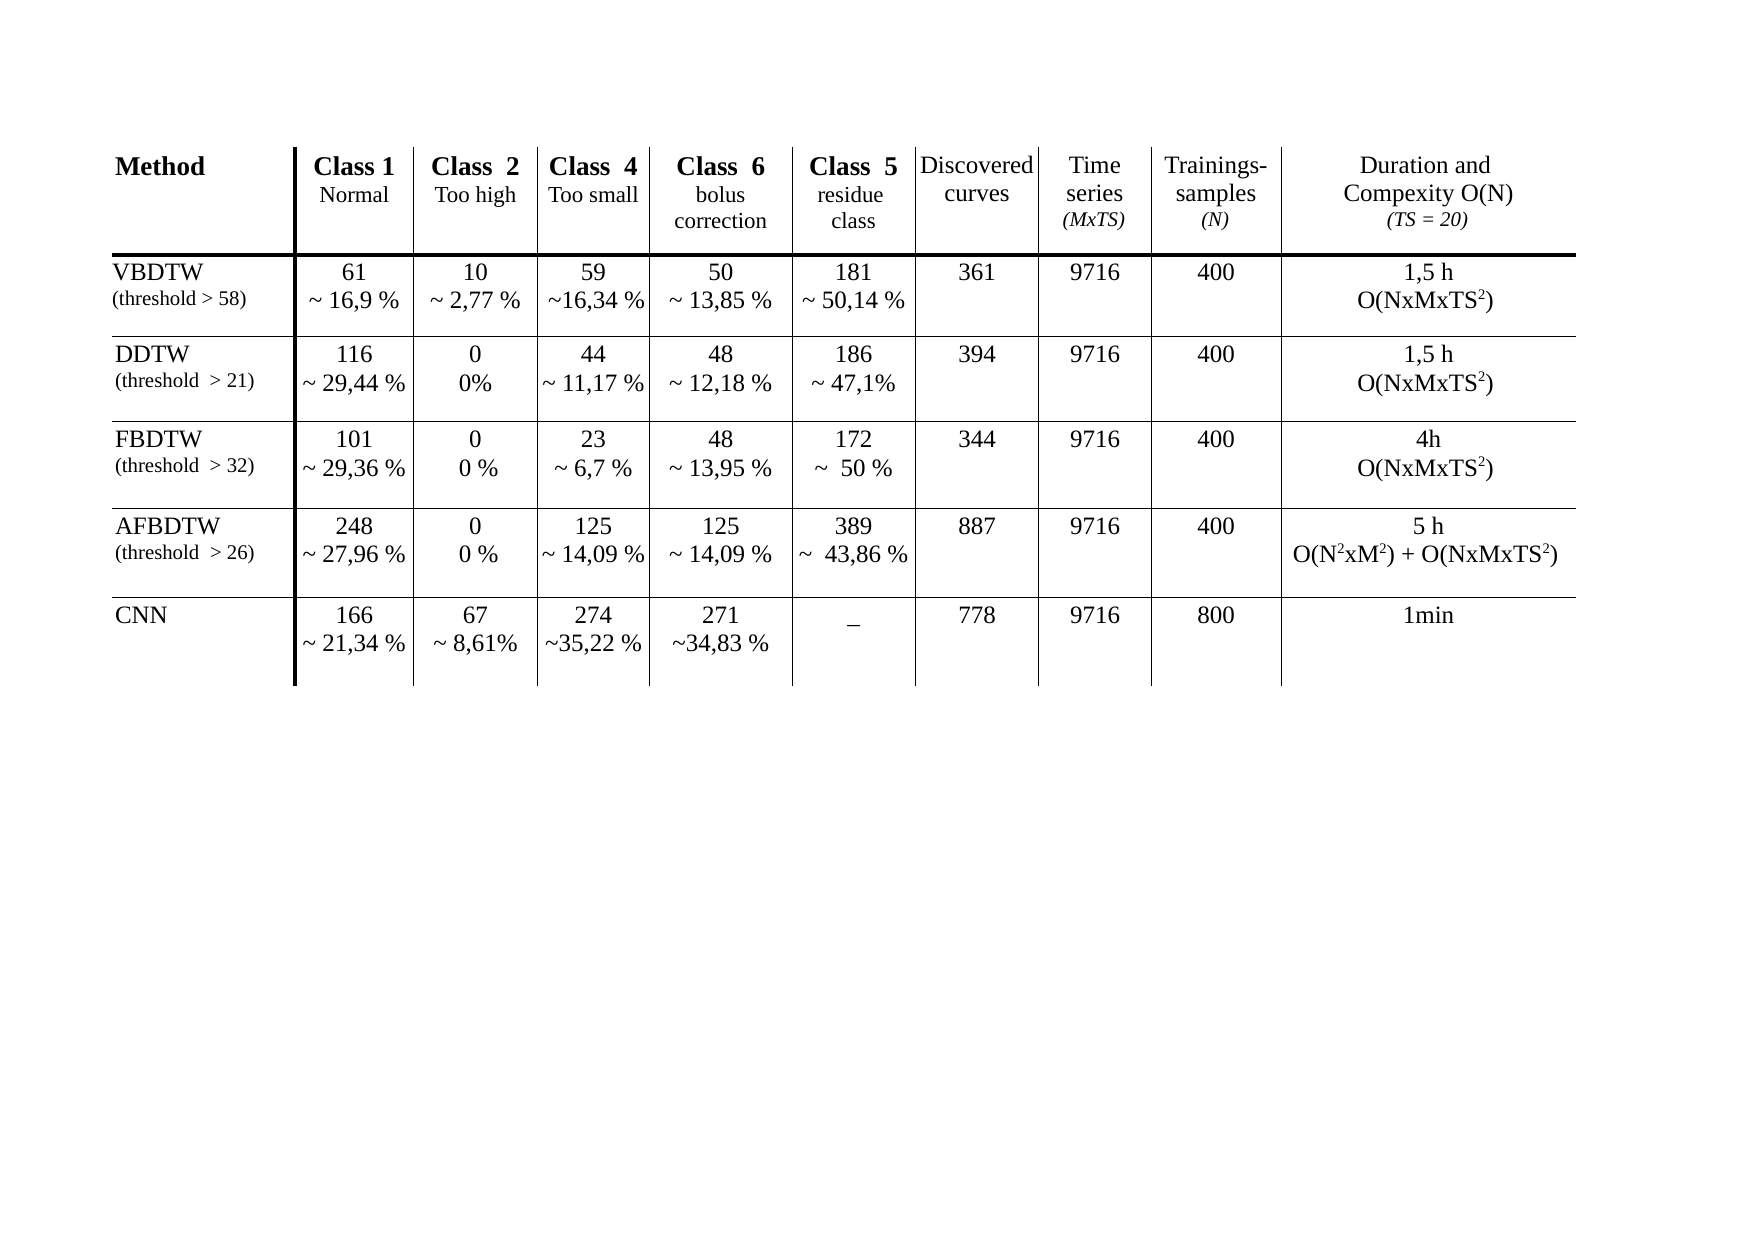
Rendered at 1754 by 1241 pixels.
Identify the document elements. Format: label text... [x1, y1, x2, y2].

table_cell 9716 [1039, 509, 1151, 597]
table_cell 1min [1282, 598, 1576, 686]
table_cell 271 ~34,83 % [650, 598, 792, 686]
table_cell 9716 [1039, 257, 1151, 336]
table_cell 5 h O(N2xM2) + O(NxMxTS2) [1282, 509, 1576, 597]
table_cell 9716 [1039, 598, 1151, 686]
table_cell 44 ~ 11,17 % [538, 337, 649, 421]
table_cell 274 ~35,22 % [538, 598, 649, 686]
table_header Duration and Compexity O(N) (TS = 20) [1282, 147, 1576, 253]
table_cell VBDTW (threshold > 58) [112, 257, 293, 336]
table_cell 50 ~ 13,85 % [650, 257, 792, 336]
table_cell 887 [916, 509, 1038, 597]
table_cell 394 [916, 337, 1038, 421]
table_cell 59 ~16,34 % [538, 257, 649, 336]
table_cell 800 [1152, 598, 1281, 686]
table_header Class 6 bolus correction [650, 147, 792, 253]
table_cell 1,5 h O(NxMxTS2) [1282, 337, 1576, 421]
table_cell 0 0 % [414, 509, 537, 597]
table_cell 9716 [1039, 422, 1151, 508]
table_cell 4h O(NxMxTS2) [1282, 422, 1576, 508]
table_cell FBDTW (threshold > 32) [112, 422, 293, 508]
table_cell 0 0 % [414, 422, 537, 508]
table_header Trainings-samples (N) [1152, 147, 1281, 253]
table_cell 400 [1152, 422, 1281, 508]
table_cell 101 ~ 29,36 % [297, 422, 413, 508]
table_cell 361 [916, 257, 1038, 336]
table_header Method [112, 147, 293, 253]
table_header Class 1 Normal [297, 147, 413, 253]
table_cell AFBDTW (threshold > 26) [112, 509, 293, 597]
table_cell 181 ~ 50,14 % [793, 257, 915, 336]
table_cell 186 ~ 47,1% [793, 337, 915, 421]
table_header Discovered curves [916, 147, 1038, 253]
table_cell CNN [112, 598, 293, 686]
table_cell 61 ~ 16,9 % [297, 257, 413, 336]
table_header Class 4 Too small [538, 147, 649, 253]
table_cell 48 ~ 12,18 % [650, 337, 792, 421]
table_cell 125 ~ 14,09 % [650, 509, 792, 597]
table_cell 1,5 h O(NxMxTS2) [1282, 257, 1576, 336]
table_cell 67 ~ 8,61% [414, 598, 537, 686]
table_cell 172 ~ 50 % [793, 422, 915, 508]
table_cell 125 ~ 14,09 % [538, 509, 649, 597]
table_cell 116 ~ 29,44 % [297, 337, 413, 421]
table_cell 778 [916, 598, 1038, 686]
table_cell 400 [1152, 257, 1281, 336]
table_cell DDTW (threshold > 21) [112, 337, 293, 421]
table_cell 9716 [1039, 337, 1151, 421]
table_cell 10 ~ 2,77 % [414, 257, 537, 336]
table_cell 400 [1152, 509, 1281, 597]
table_cell 389 ~ 43,86 % [793, 509, 915, 597]
table_cell 166 ~ 21,34 % [297, 598, 413, 686]
table_header Time series (MxTS) [1039, 147, 1151, 253]
table_header Class 5 residue class [793, 147, 915, 253]
table_cell _ [793, 598, 915, 686]
table_cell 0 0% [414, 337, 537, 421]
table_cell 23 ~ 6,7 % [538, 422, 649, 508]
table_cell 344 [916, 422, 1038, 508]
table_cell 400 [1152, 337, 1281, 421]
table_cell 48 ~ 13,95 % [650, 422, 792, 508]
table_header Class 2 Too high [414, 147, 537, 253]
table_cell 248 ~ 27,96 % [297, 509, 413, 597]
